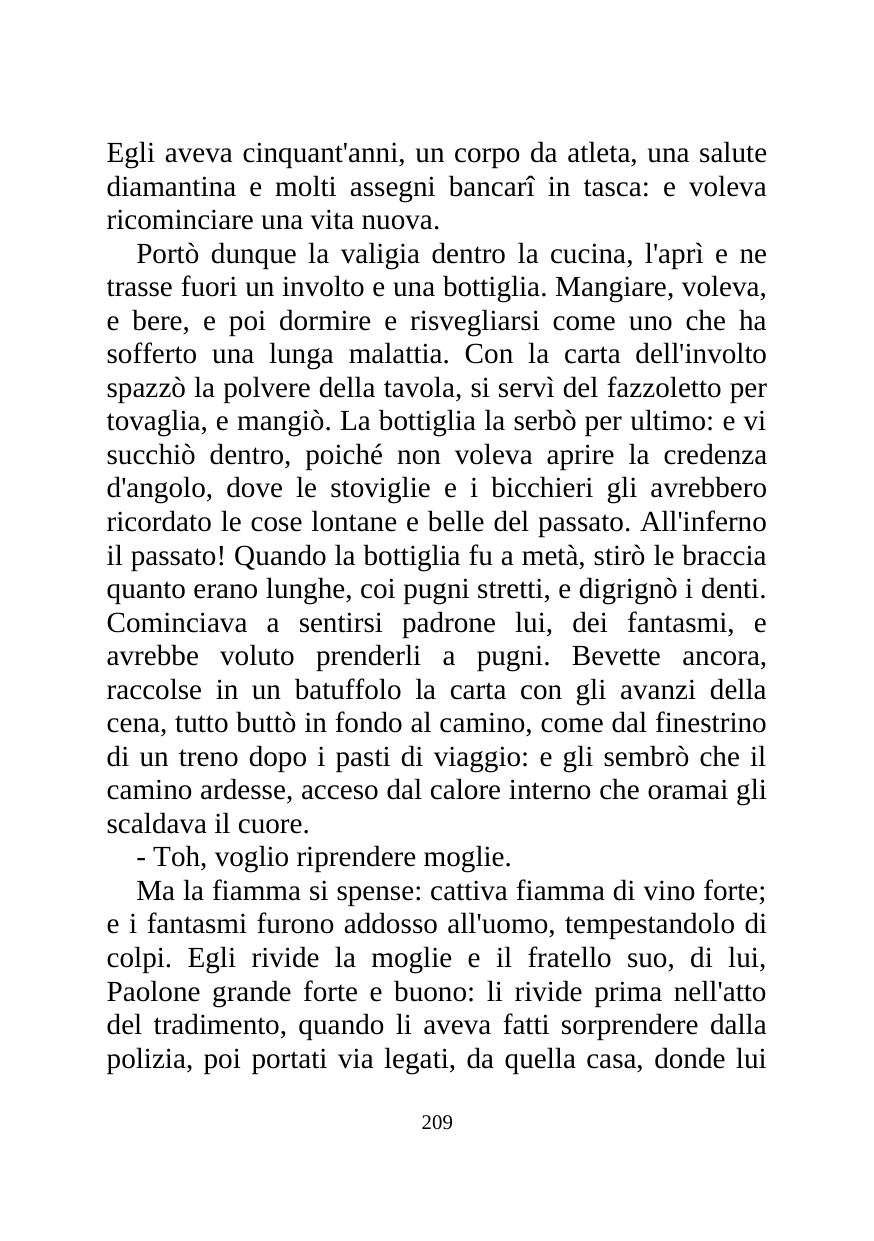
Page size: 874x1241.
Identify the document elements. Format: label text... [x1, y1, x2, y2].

text - Toh, voglio riprendere moglie. [106, 839, 768, 873]
text Portò dunque la valigia dentro la cucina, l'aprì e ne trasse fuori un involto e una bottiglia. Mangiare, voleva, e bere, e poi dormire e risvegliarsi come uno che ha sofferto una lunga malattia. Con la carta dell'involto spazzò la polvere della tavola, si servì del fazzoletto per tovaglia, e mangiò. La bottiglia la serbò per ultimo: e vi succhiò dentro, poiché non voleva aprire la credenza d'angolo, dove le stoviglie e i bicchieri gli avrebbero ricordato le cose lontane e belle del passato. All'inferno il passato! Quando la bottiglia fu a metà, stirò le braccia quanto erano lunghe, coi pugni stretti, e digrignò i denti. Cominciava a sentirsi padrone lui, dei fantasmi, e avrebbe voluto prenderli a pugni. Bevette ancora, raccolse in un batuffolo la carta con gli avanzi della cena, tutto buttò in fondo al camino, come dal finestrino di un treno dopo i pasti di viaggio: e gli sembrò che il camino ardesse, acceso dal calore interno che oramai gli scaldava il cuore. [106, 236, 768, 839]
text Egli aveva cinquant'anni, un corpo da atleta, una salute diamantina e molti assegni bancarî in tasca: e voleva ricominciare una vita nuova. [106, 135, 768, 236]
text Ma la fiamma si spense: cattiva fiamma di vino forte; e i fantasmi furono addosso all'uomo, tempestandolo di colpi. Egli rivide la moglie e il fratello suo, di lui, Paolone grande forte e buono: li rivide prima nell'atto del tradimento, quando li aveva fatti sorprendere dalla polizia, poi portati via legati, da quella casa, donde lui [106, 873, 768, 1074]
